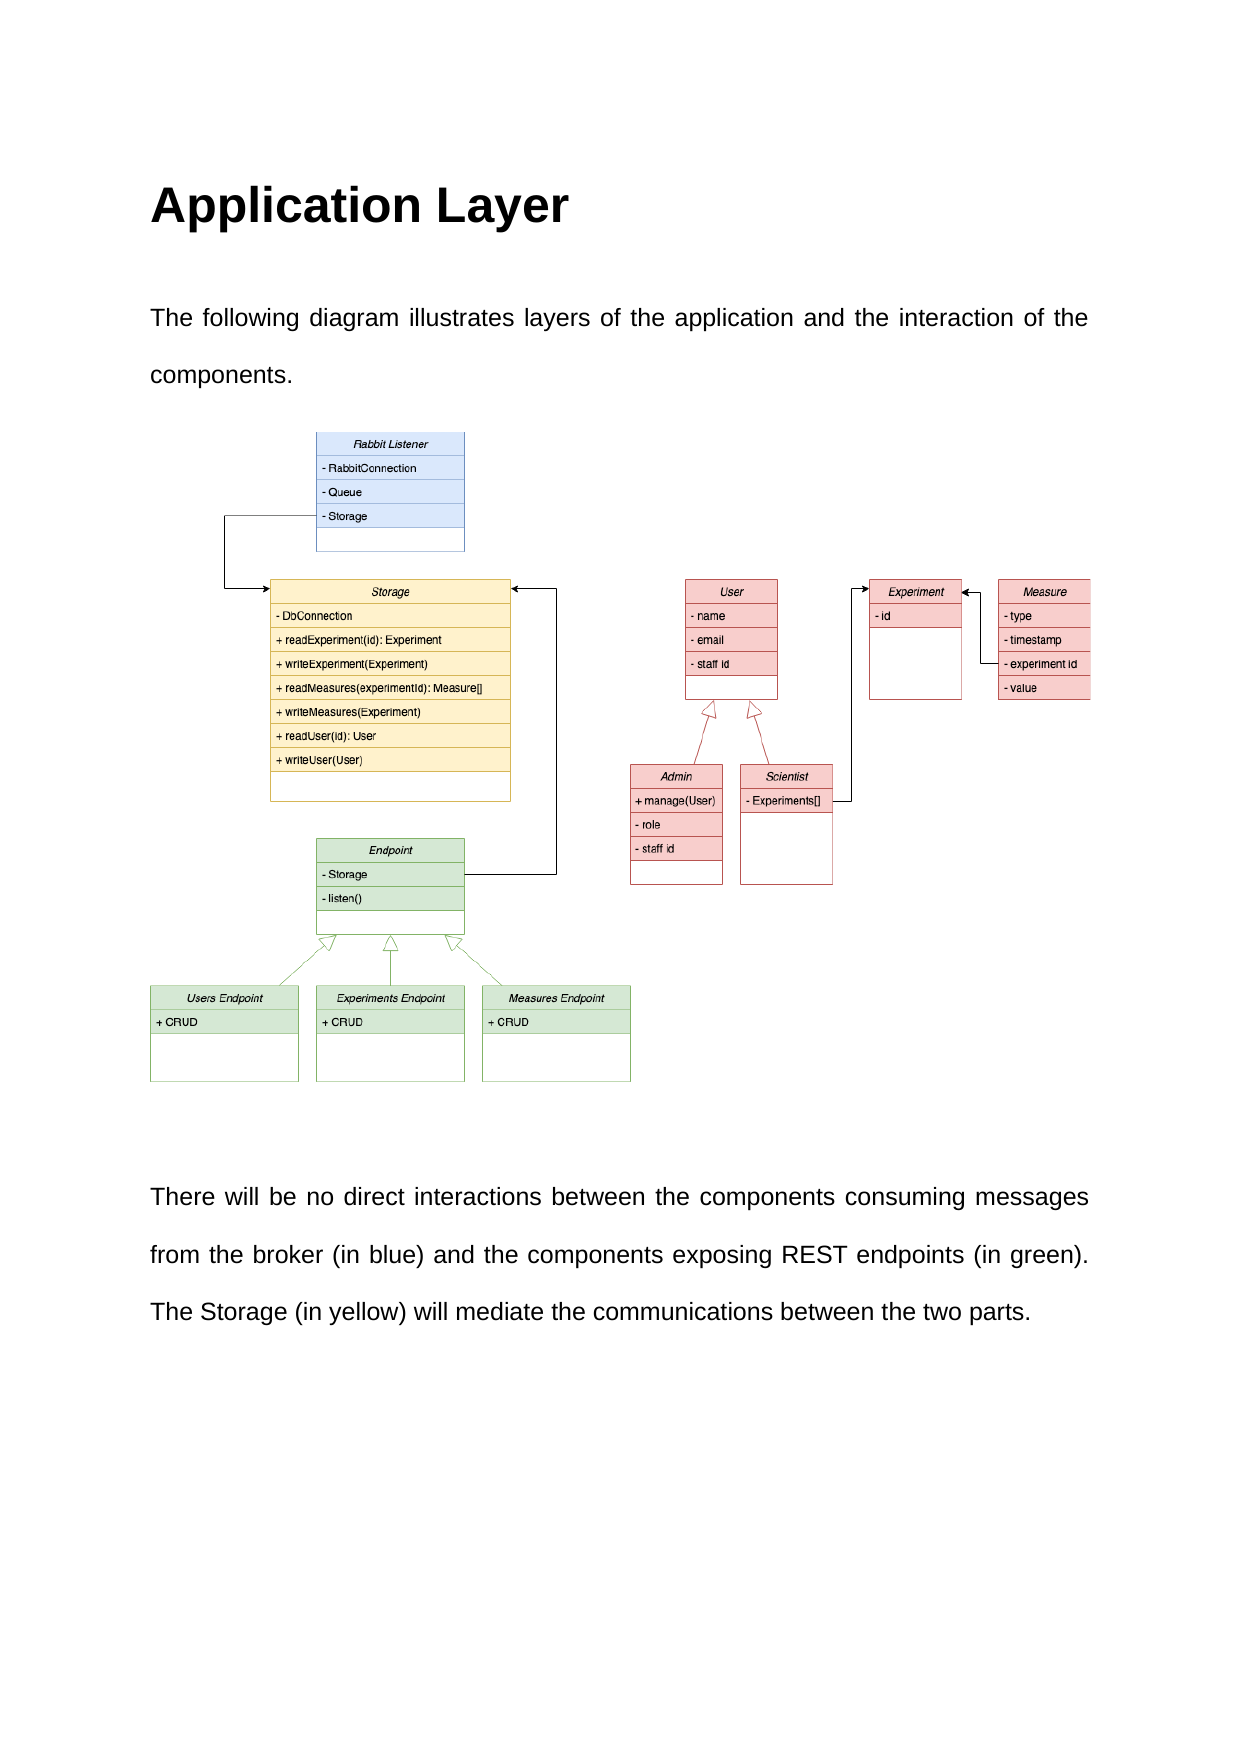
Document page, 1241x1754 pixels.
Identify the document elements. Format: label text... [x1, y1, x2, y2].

subtitle Application Layer [150, 175, 1091, 232]
text The following diagram illustrates layers of the application and the interaction of the components. [150, 302, 1091, 389]
picture [150, 432, 1091, 1082]
text There will be no direct interactions between the components consuming messages from the broker (in blue) and the components exposing REST endpoints (in green). The Storage (in yellow) will mediate the communications between the two parts. [150, 1182, 1091, 1326]
